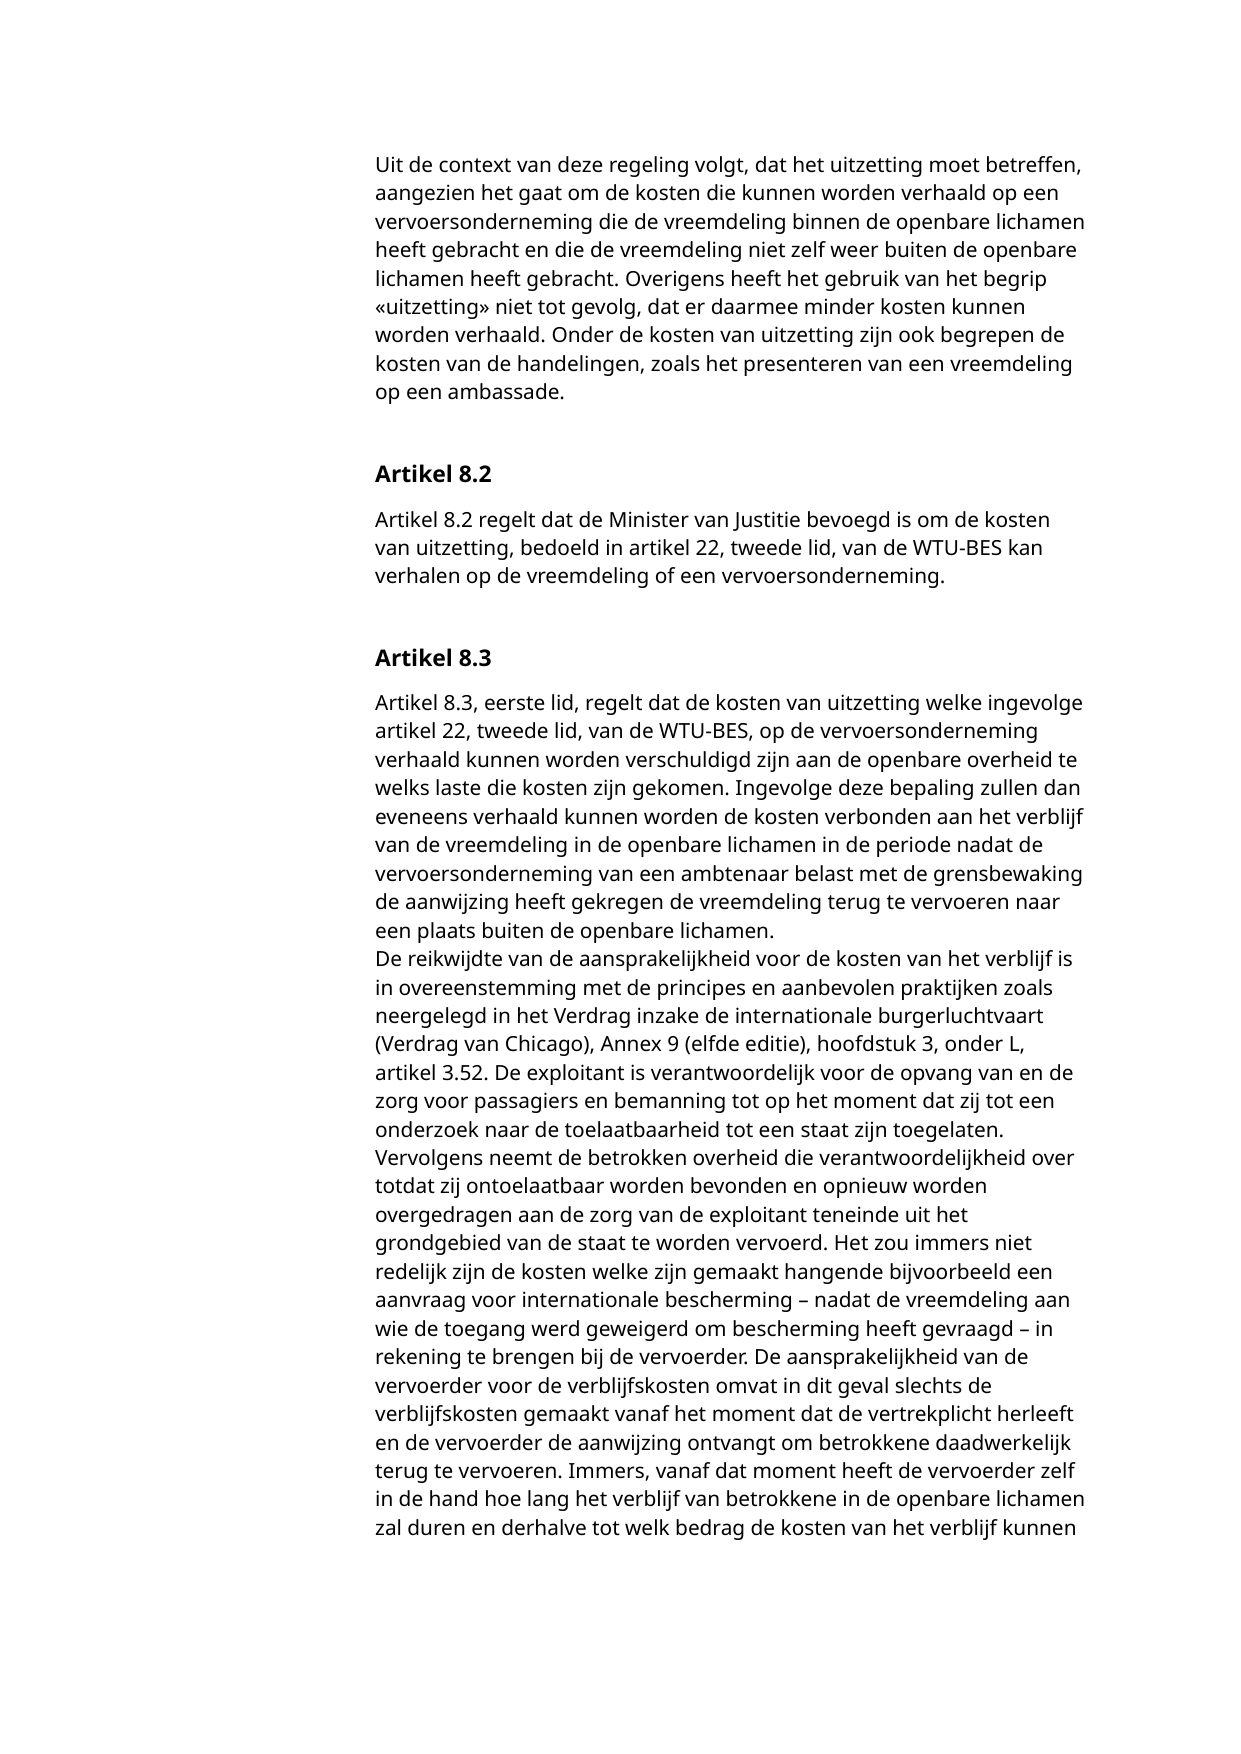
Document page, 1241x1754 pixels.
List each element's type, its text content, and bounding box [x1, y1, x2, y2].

subtitle Artikel 8.3 [375, 642, 1090, 673]
text Artikel 8.3, eerste lid, regelt dat de kosten van uitzetting welke ingevolge artikel 22, tweede lid, van de WTU-BES, op de vervoersonderneming verhaald kunnen worden verschuldigd zijn aan de openbare overheid te welks laste die kosten zijn gekomen. Ingevolge deze bepaling zullen dan eveneens verhaald kunnen worden de kosten verbonden aan het verblijf van de vreemdeling in de openbare lichamen in de periode nadat de vervoersonderneming van een ambtenaar belast met de grensbewaking de aanwijzing heeft gekregen de vreemdeling terug te vervoeren naar een plaats buiten de openbare lichamen. [375, 688, 1090, 944]
subtitle Artikel 8.2 [375, 458, 1090, 490]
text Artikel 8.2 regelt dat de Minister van Justitie bevoegd is om de kosten van uitzetting, bedoeld in artikel 22, tweede lid, van de WTU-BES kan verhalen op de vreemdeling of een vervoersonderneming. [375, 505, 1090, 590]
text De reikwijdte van de aansprakelijkheid voor de kosten van het verblijf is in overeenstemming met de principes en aanbevolen praktijken zoals neergelegd in het Verdrag inzake de internationale burgerluchtvaart (Verdrag van Chicago), Annex 9 (elfde editie), hoofdstuk 3, onder L, artikel 3.52. De exploitant is verantwoordelijk voor de opvang van en de zorg voor passagiers en bemanning tot op het moment dat zij tot een onderzoek naar de toelaatbaarheid tot een staat zijn toegelaten. Vervolgens neemt de betrokken overheid die verantwoordelijkheid over totdat zij ontoelaatbaar worden bevonden en opnieuw worden overgedragen aan de zorg van de exploitant teneinde uit het grondgebied van de staat te worden vervoerd. Het zou immers niet redelijk zijn de kosten welke zijn gemaakt hangende bijvoorbeeld een aanvraag voor internationale bescherming – nadat de vreemdeling aan wie de toegang werd geweigerd om bescherming heeft gevraagd – in rekening te brengen bij de vervoerder. De aansprakelijkheid van de vervoerder voor de verblijfskosten omvat in dit geval slechts de verblijfskosten gemaakt vanaf het moment dat de vertrekplicht herleeft en de vervoerder de aanwijzing ontvangt om betrokkene daadwerkelijk terug te vervoeren. Immers, vanaf dat moment heeft de vervoerder zelf in de hand hoe lang het verblijf van betrokkene in de openbare lichamen zal duren en derhalve tot welk bedrag de kosten van het verblijf kunnen [375, 944, 1090, 1541]
text Uit de context van deze regeling volgt, dat het uitzetting moet betreffen, aangezien het gaat om de kosten die kunnen worden verhaald op een vervoersonderneming die de vreemdeling binnen de openbare lichamen heeft gebracht en die de vreemdeling niet zelf weer buiten de openbare lichamen heeft gebracht. Overigens heeft het gebruik van het begrip «uitzetting» niet tot gevolg, dat er daarmee minder kosten kunnen worden verhaald. Onder de kosten van uitzetting zijn ook begrepen de kosten van de handelingen, zoals het presenteren van een vreemdeling op een ambassade. [375, 150, 1090, 406]
